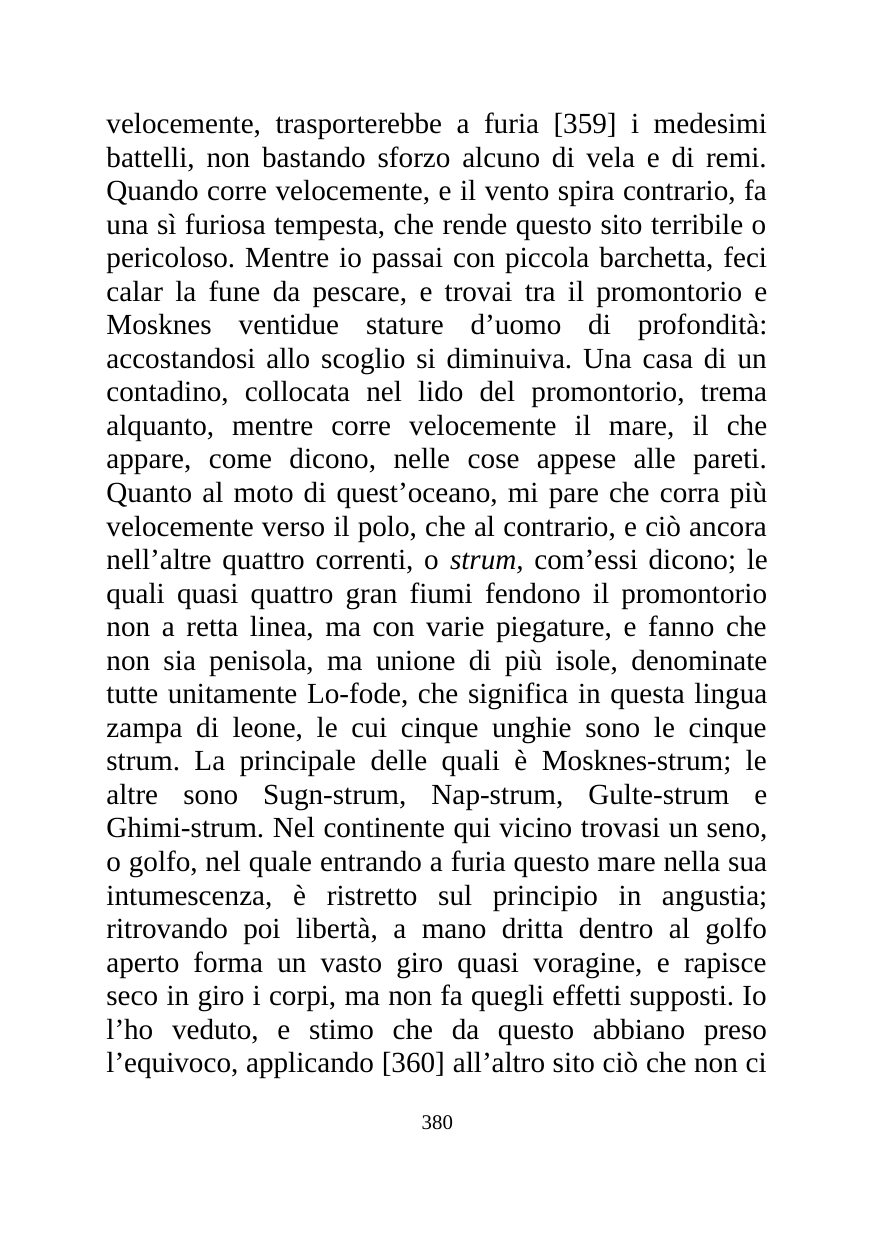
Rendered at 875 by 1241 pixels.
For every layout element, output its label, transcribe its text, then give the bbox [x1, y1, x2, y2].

text velocemente, trasporterebbe a furia [359] i medesimi battelli, non bastando sforzo alcuno di vela e di remi. Quando corre velocemente, e il vento spira contrario, fa una sì furiosa tempesta, che rende questo sito terribile o pericoloso. Mentre io passai con piccola barchetta, feci calar la fune da pescare, e trovai tra il promontorio e Mosknes ventidue stature d’uomo di profondità: accostandosi allo scoglio si diminuiva. Una casa di un contadino, collocata nel lido del promontorio, trema alquanto, mentre corre velocemente il mare, il che appare, come dicono, nelle cose appese alle pareti. Quanto al moto di quest’oceano, mi pare che corra più velocemente verso il polo, che al contrario, e ciò ancora nell’altre quattro correnti, o strum, com’essi dicono; le quali quasi quattro gran fiumi fendono il promontorio non a retta linea, ma con varie piegature, e fanno che non sia penisola, ma unione di più isole, denominate tutte unitamente Lo-fode, che significa in questa lingua zampa di leone, le cui cinque unghie sono le cinque strum. La principale delle quali è Mosknes-strum; le altre sono Sugn-strum, Nap-strum, Gulte-strum e Ghimi-strum. Nel continente qui vicino trovasi un seno, o golfo, nel quale entrando a furia questo mare nella sua intumescenza, è ristretto sul principio in angustia; ritrovando poi libertà, a mano dritta dentro al golfo aperto forma un vasto giro quasi voragine, e rapisce seco in giro i corpi, ma non fa quegli effetti supposti. Io l’ho veduto, e stimo che da questo abbiano preso l’equivoco, applicando [360] all’altro sito ciò che non ci [106, 106, 768, 1079]
